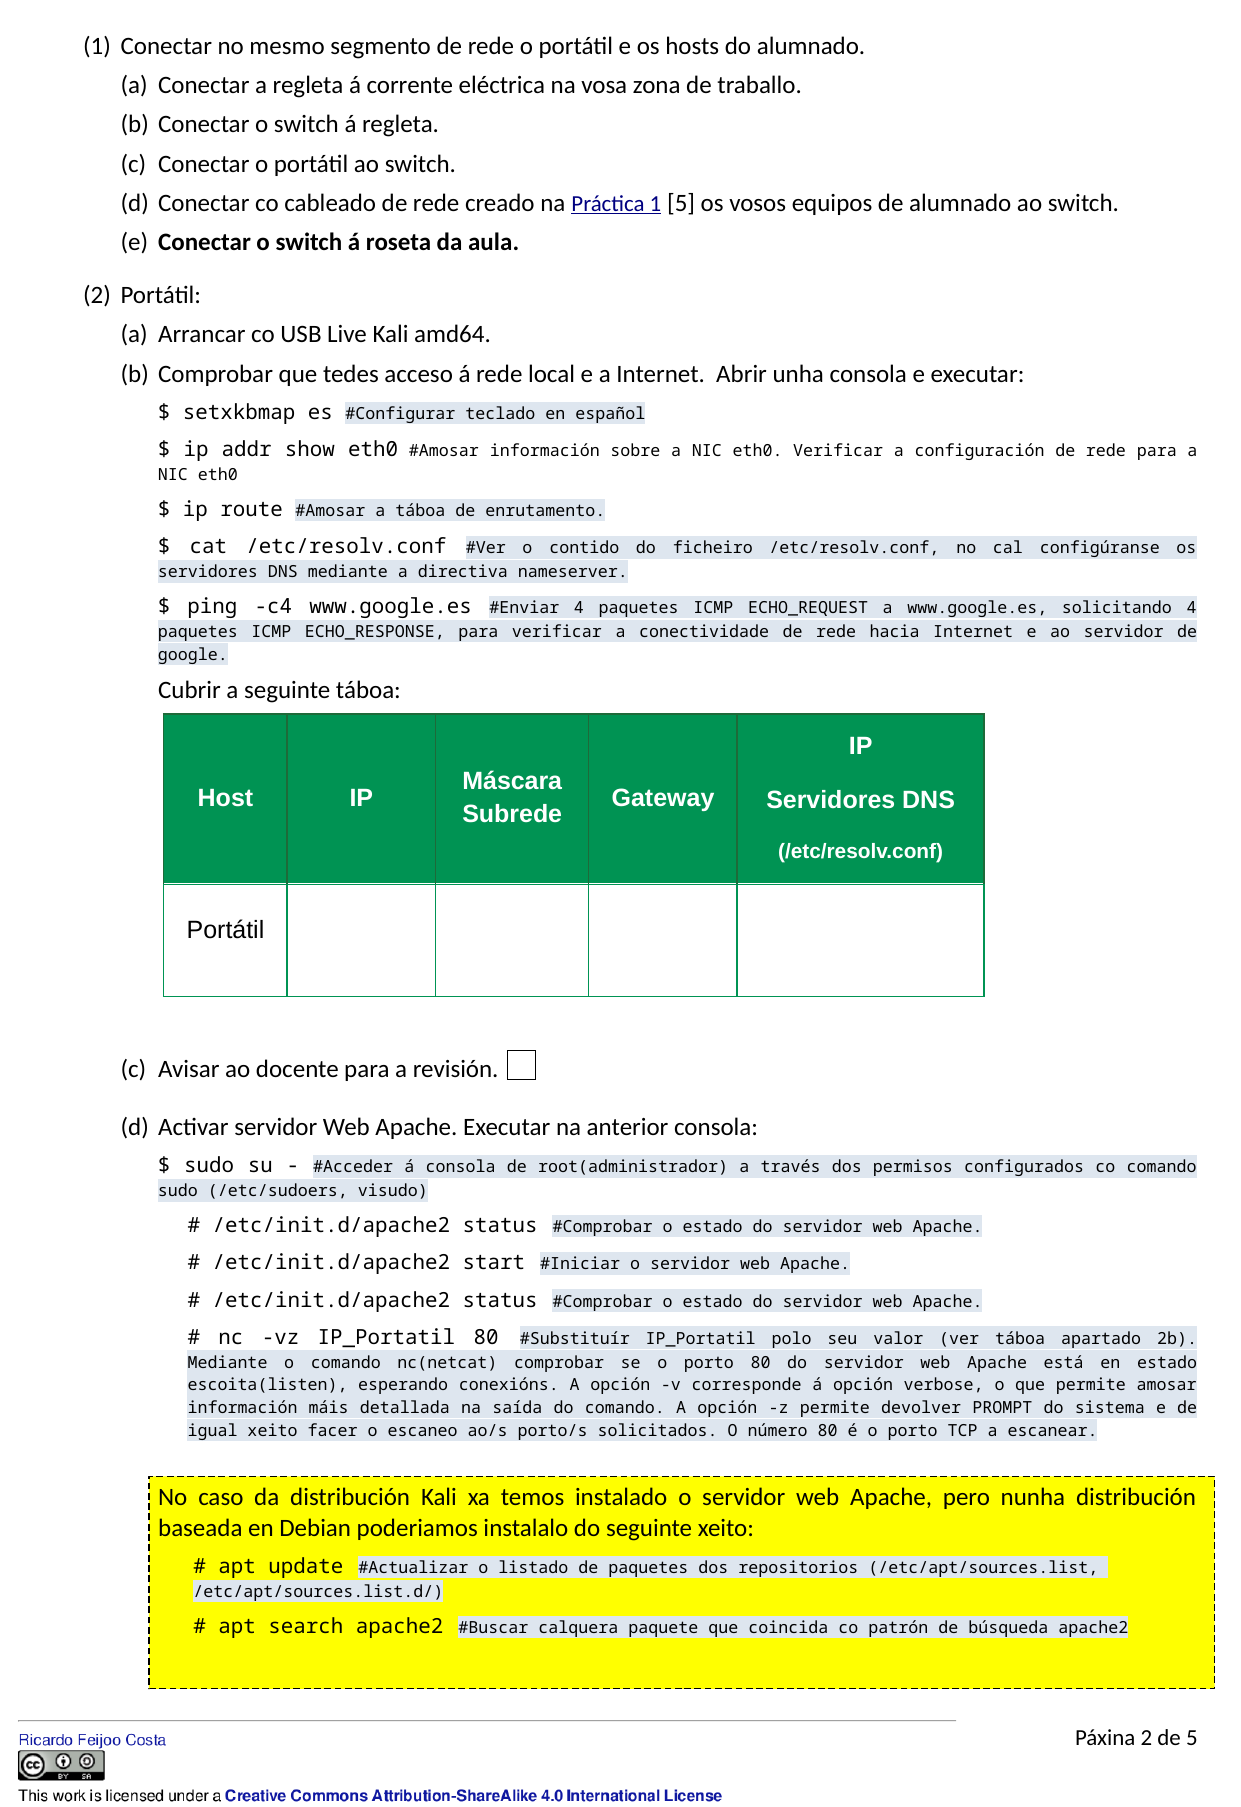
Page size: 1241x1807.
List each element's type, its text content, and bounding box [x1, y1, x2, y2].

picture [8, 1715, 957, 1806]
table_cell [288, 885, 435, 996]
table_cell [436, 885, 588, 996]
list Conectar co cableado de rede creado na Práctica 1 [5] os vosos equipos de alumnado ao switch. [120, 187, 1197, 217]
table_header Host [164, 715, 286, 883]
list Portátil: [83, 279, 1197, 310]
list Cubrir a seguinte táboa: [120, 674, 1197, 704]
list # apt update #Actualizar o listado de paquetes dos repositorios (/etc/apt/sources.list, /etc/apt/sources.list.d/) [158, 1551, 1197, 1602]
list $ setxkbmap es #Configurar teclado en español [122, 397, 1197, 426]
list Conectar o portátil ao switch. [120, 148, 1197, 178]
list Conectar o switch á regleta. [120, 108, 1197, 139]
list $ ip route #Amosar a táboa de enrutamento. [122, 494, 1197, 523]
list # /etc/init.d/apache2 status #Comprobar o estado do servidor web Apache. [152, 1210, 1197, 1239]
table_header IP [288, 715, 435, 883]
list Avisar ao docente para a revisión. [120, 1053, 1197, 1083]
list Comprobar que tedes acceso á rede local e a Internet. Abrir unha consola e executar: [120, 358, 1197, 388]
list Conectar a regleta á corrente eléctrica na vosa zona de traballo. [120, 69, 1197, 100]
list Conectar no mesmo segmento de rede o portátil e os hosts do alumnado. [83, 30, 1197, 60]
list # nc -vz IP_Portatil 80 #Substituír IP_Portatil polo seu valor (ver táboa apartado 2b). Mediante o comando nc(netcat) comprobar se o porto 80 do servidor web Apache está en estado escoita(listen), esperando conexións. A opción -v corresponde á opción verbose, o que permite amosar información máis detallada na saída do comando. A opción -z permite devolver PROMPT do sistema e de igual xeito facer o escaneo ao/s porto/s solicitados. O número 80 é o porto TCP a escanear. [152, 1322, 1197, 1441]
list $ ping -c4 www.google.es #Enviar 4 paquetes ICMP ECHO_REQUEST a www.google.es, solicitando 4 paquetes ICMP ECHO_RESPONSE, para verificar a conectividade de rede hacia Internet e ao servidor de google. [122, 591, 1197, 665]
table_cell [738, 885, 983, 996]
table_cell [589, 885, 736, 996]
table_header Gateway [589, 715, 736, 883]
list $ ip addr show eth0 #Amosar información sobre a NIC eth0. Verificar a configuración de rede para a NIC eth0 [122, 434, 1197, 486]
list Arrancar co USB Live Kali amd64. [120, 319, 1197, 349]
list Conectar o switch á roseta da aula. [120, 226, 1197, 257]
list No caso da distribución Kali xa temos instalado o servidor web Apache, pero nunha distribución baseada en Debian poderiamos instalalo do seguinte xeito: [120, 1481, 1197, 1542]
list # apt search apache2 #Buscar calquera paquete que coincida co patrón de búsqueda apache2 [158, 1611, 1197, 1639]
table_header Máscara Subrede [436, 715, 588, 883]
list Activar servidor Web Apache. Executar na anterior consola: [120, 1111, 1197, 1142]
list $ sudo su - #Acceder á consola de root(administrador) a través dos permisos configurados co comando sudo (/etc/sudoers, visudo) [122, 1150, 1197, 1202]
list # /etc/init.d/apache2 status #Comprobar o estado do servidor web Apache. [152, 1285, 1197, 1313]
list $ cat /etc/resolv.conf #Ver o contido do ficheiro /etc/resolv.conf, no cal configúranse os servidores DNS mediante a directiva nameserver. [122, 531, 1197, 583]
list # /etc/init.d/apache2 start #Iniciar o servidor web Apache. [152, 1247, 1197, 1276]
table_cell Portátil [164, 885, 286, 996]
table_header IP Servidores DNS (/etc/resolv.conf) [738, 715, 983, 883]
